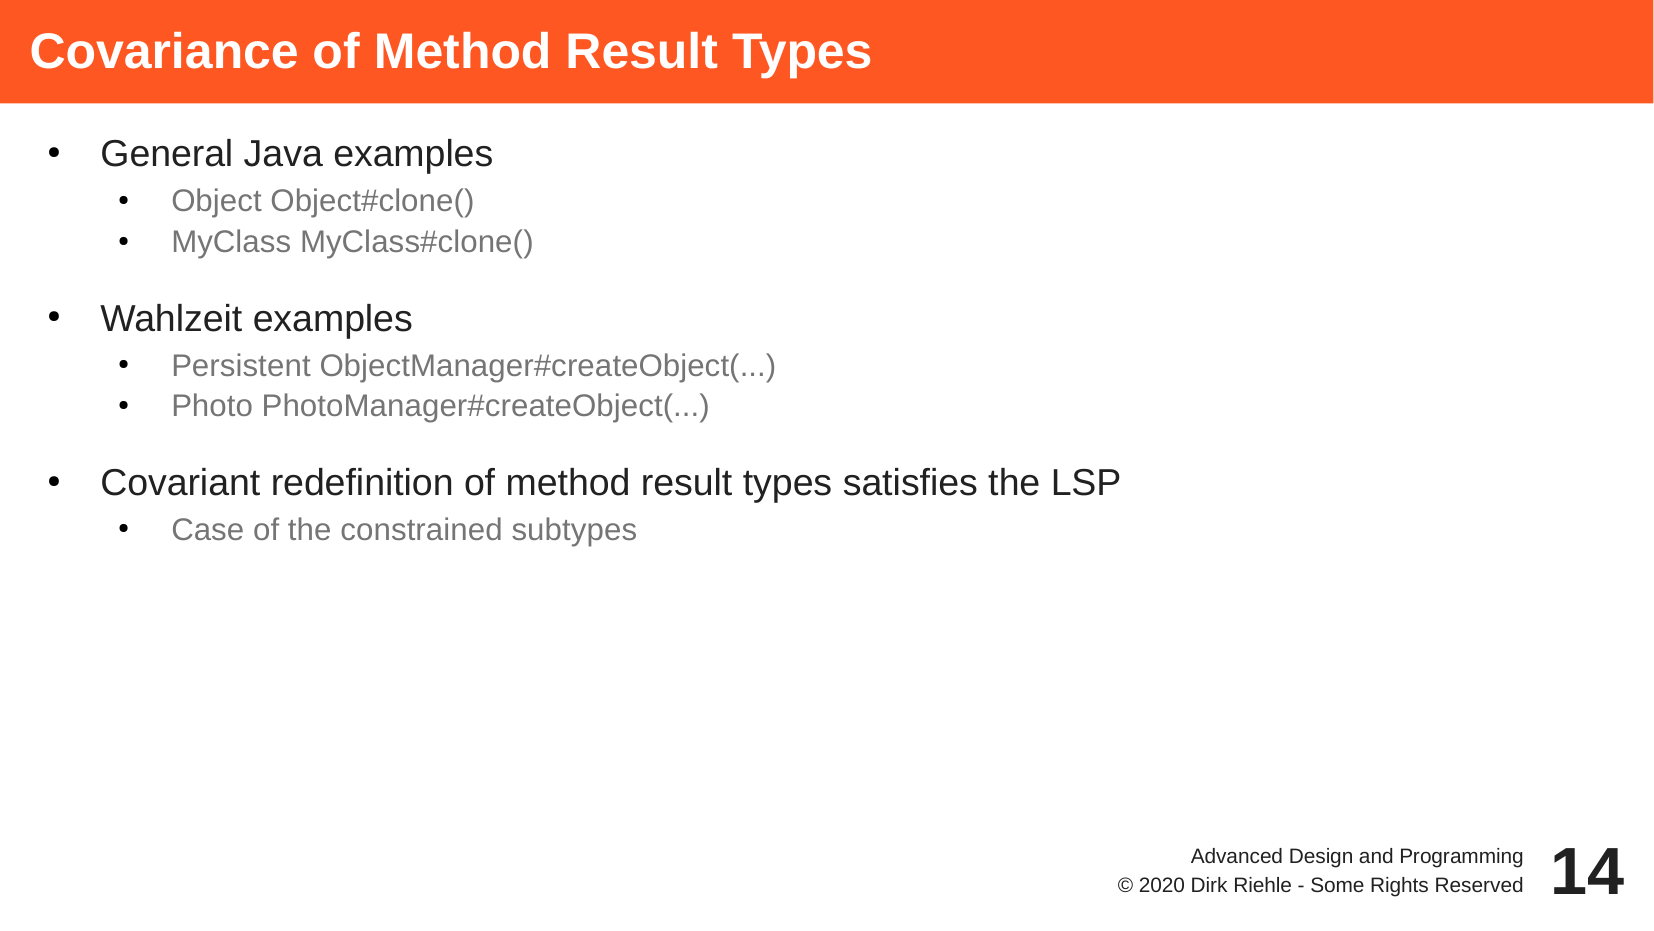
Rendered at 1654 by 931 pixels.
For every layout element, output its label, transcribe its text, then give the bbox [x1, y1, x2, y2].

list General Java examples Object Object#clone() MyClass MyClass#clone() Wahlzeit examples Persistent ObjectManager#createObject(...) Photo PhotoManager#createObject(...) Covariant redefinition of method result types satisfies the LSP Case of the constrained subtypes [29, 132, 1625, 813]
title Covariance of Method Result Types [0, 0, 1654, 104]
